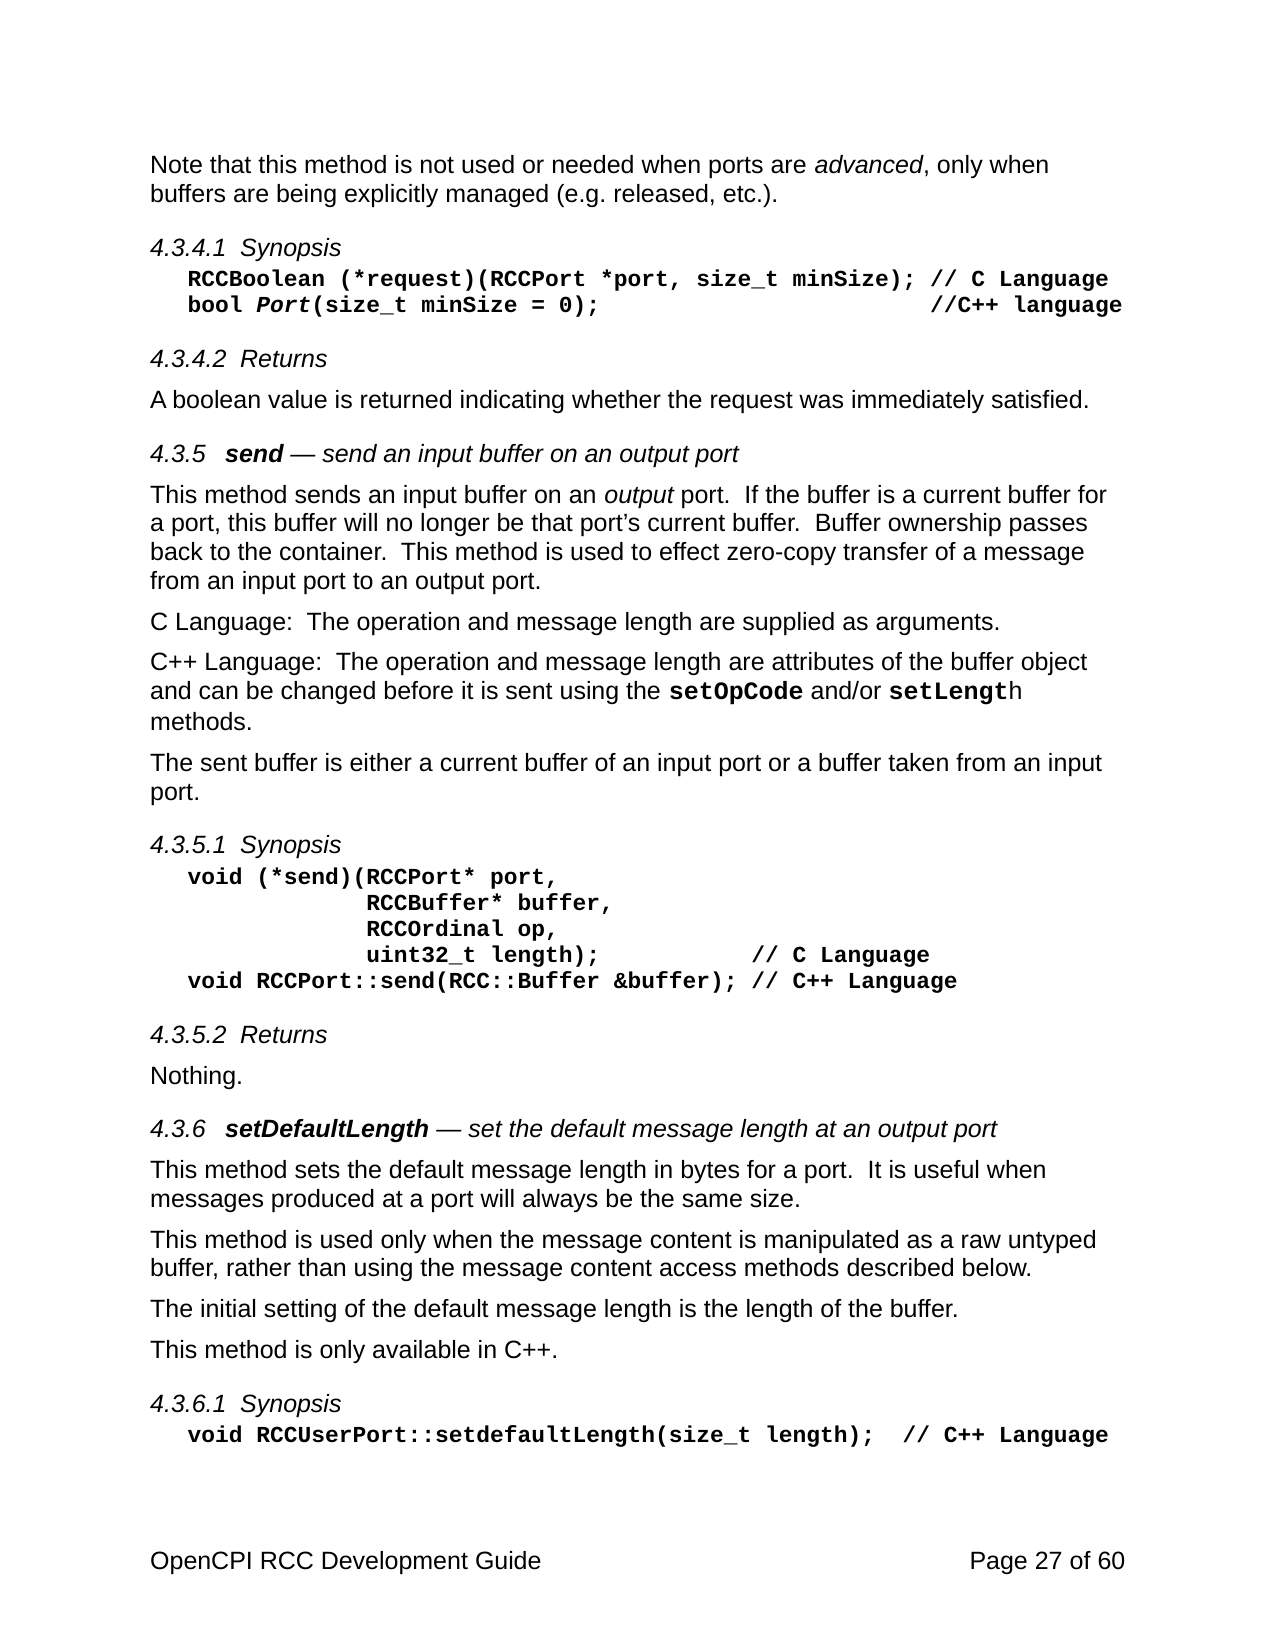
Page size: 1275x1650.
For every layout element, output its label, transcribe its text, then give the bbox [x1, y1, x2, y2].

text This method sends an input buffer on an output port. If the buffer is a current buffer for a port, this buffer will no longer be that port’s current buffer. Buffer ownership passes back to the container. This method is used to effect zero-copy transfer of a message from an input port to an output port. [150, 479, 1125, 594]
text C Language: The operation and message length are supplied as arguments. [150, 607, 1125, 635]
subtitle Returns [150, 344, 1125, 373]
text C++ Language: The operation and message length are attributes of the buffer object and can be changed before it is sent using the setOpCode and/or setLength methods. [150, 647, 1125, 736]
subtitle send — send an input buffer on an output port [150, 439, 1125, 468]
text void (*send)(RCCPort* port, RCCBuffer* buffer, RCCOrdinal op, uint32_t length); // C Language void RCCPort::send(RCC::Buffer &buffer); // C++ Language [187, 865, 1125, 995]
subtitle Synopsis [150, 1388, 1125, 1417]
text This method is used only when the message content is manipulated as a raw untyped buffer, rather than using the message content access methods described below. [150, 1224, 1125, 1282]
text A boolean value is returned indicating whether the request was immediately satisfied. [150, 385, 1125, 414]
text Nothing. [150, 1061, 1125, 1089]
text RCCBoolean (*request)(RCCPort *port, size_t minSize); // C Language bool Port(size_t minSize = 0); //C++ language [187, 267, 1125, 319]
subtitle Returns [150, 1020, 1125, 1049]
subtitle Synopsis [150, 830, 1125, 859]
subtitle Synopsis [150, 232, 1125, 261]
text Note that this method is not used or needed when ports are advanced, only when buffers are being explicitly managed (e.g. released, etc.). [150, 150, 1125, 207]
text This method is only available in C++. [150, 1335, 1125, 1363]
subtitle setDefaultLength — set the default message length at an output port [150, 1114, 1125, 1143]
text void RCCUserPort::setdefaultLength(size_t length); // C++ Language [187, 1423, 1125, 1449]
text The sent buffer is either a current buffer of an input port or a buffer taken from an input port. [150, 748, 1125, 805]
text The initial setting of the default message length is the length of the buffer. [150, 1294, 1125, 1323]
text This method sets the default message length in bytes for a port. It is useful when messages produced at a port will always be the same size. [150, 1155, 1125, 1213]
